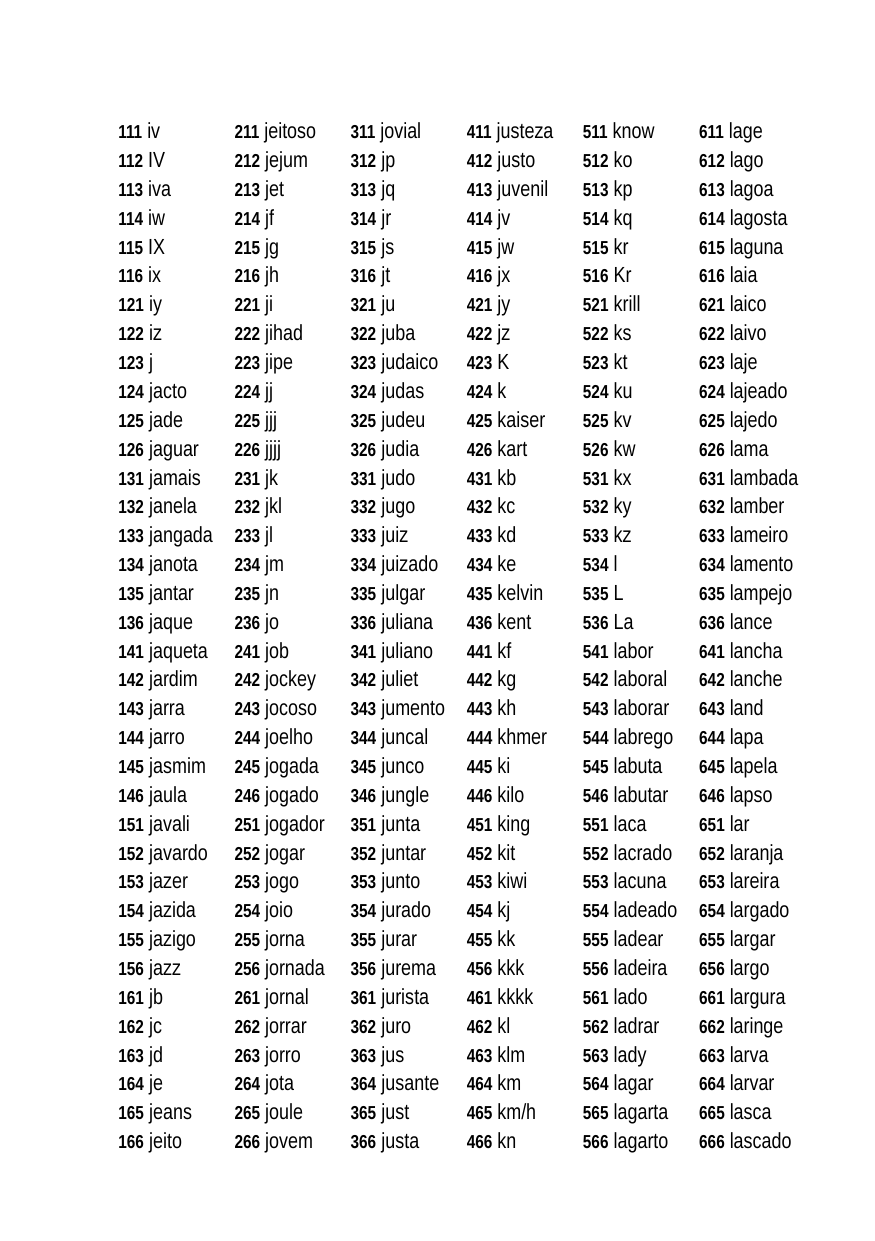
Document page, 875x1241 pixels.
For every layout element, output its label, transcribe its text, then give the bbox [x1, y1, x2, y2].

text 245 jogada [234, 753, 350, 778]
text 214 jf [234, 205, 350, 230]
text 131 jamais [118, 464, 234, 489]
text 163 jd [118, 1041, 234, 1067]
text 466 kn [467, 1128, 583, 1153]
text 226 jjjj [234, 436, 350, 461]
text 221 ji [234, 291, 350, 316]
text 212 jejum [234, 147, 350, 172]
text 661 largura [699, 984, 815, 1009]
text 336 juliana [350, 609, 467, 634]
text 165 jeans [118, 1099, 234, 1124]
text 655 largar [699, 926, 815, 951]
text 636 lance [699, 609, 815, 634]
text 552 lacrado [583, 839, 699, 864]
text 426 kart [467, 436, 583, 461]
text 421 jy [467, 291, 583, 316]
text 543 laborar [583, 695, 699, 720]
text 315 js [350, 233, 467, 259]
text 614 lagosta [699, 205, 815, 230]
text 361 jurista [350, 984, 467, 1009]
text 146 jaula [118, 782, 234, 807]
text 412 justo [467, 147, 583, 172]
text 152 javardo [118, 839, 234, 864]
text 535 L [583, 580, 699, 605]
text 635 lampejo [699, 580, 815, 605]
text 612 lago [699, 147, 815, 172]
text 122 iz [118, 320, 234, 345]
text 145 jasmim [118, 753, 234, 778]
text 255 jorna [234, 926, 350, 951]
text 522 ks [583, 320, 699, 345]
text 243 jocoso [234, 695, 350, 720]
text 112 IV [118, 147, 234, 172]
text 132 janela [118, 493, 234, 518]
text 514 kq [583, 205, 699, 230]
text 523 kt [583, 349, 699, 374]
text 663 larva [699, 1041, 815, 1067]
text 516 Kr [583, 262, 699, 287]
text 442 kg [467, 666, 583, 691]
text 641 lancha [699, 637, 815, 663]
text 232 jkl [234, 493, 350, 518]
text 211 jeitoso [234, 118, 350, 143]
text 242 jockey [234, 666, 350, 691]
text 246 jogado [234, 782, 350, 807]
text 634 lamento [699, 551, 815, 576]
text 222 jihad [234, 320, 350, 345]
text 626 lama [699, 436, 815, 461]
text 546 labutar [583, 782, 699, 807]
text 515 kr [583, 233, 699, 259]
text 143 jarra [118, 695, 234, 720]
text 155 jazigo [118, 926, 234, 951]
text 362 juro [350, 1013, 467, 1038]
text 662 laringe [699, 1013, 815, 1038]
text 565 lagarta [583, 1099, 699, 1124]
text 151 javali [118, 811, 234, 836]
text 411 justeza [467, 118, 583, 143]
text 551 laca [583, 811, 699, 836]
text 623 laje [699, 349, 815, 374]
text 625 lajedo [699, 407, 815, 432]
text 653 lareira [699, 868, 815, 893]
text 462 kl [467, 1013, 583, 1038]
text 324 judas [350, 378, 467, 403]
text 525 kv [583, 407, 699, 432]
text 666 lascado [699, 1128, 815, 1153]
text 153 jazer [118, 868, 234, 893]
text 416 jx [467, 262, 583, 287]
text 125 jade [118, 407, 234, 432]
text 456 kkk [467, 955, 583, 980]
text 513 kp [583, 176, 699, 201]
text 366 justa [350, 1128, 467, 1153]
text 115 IX [118, 233, 234, 259]
text 454 kj [467, 897, 583, 922]
text 524 ku [583, 378, 699, 403]
text 142 jardim [118, 666, 234, 691]
text 531 kx [583, 464, 699, 489]
text 313 jq [350, 176, 467, 201]
text 435 kelvin [467, 580, 583, 605]
text 536 La [583, 609, 699, 634]
text 632 lamber [699, 493, 815, 518]
text 463 klm [467, 1041, 583, 1067]
text 261 jornal [234, 984, 350, 1009]
text 464 km [467, 1070, 583, 1095]
text 455 kk [467, 926, 583, 951]
text 436 kent [467, 609, 583, 634]
text 521 krill [583, 291, 699, 316]
text 344 juncal [350, 724, 467, 749]
text 534 l [583, 551, 699, 576]
text 256 jornada [234, 955, 350, 980]
text 423 K [467, 349, 583, 374]
text 422 jz [467, 320, 583, 345]
text 511 know [583, 118, 699, 143]
text 114 iw [118, 205, 234, 230]
text 113 iva [118, 176, 234, 201]
text 235 jn [234, 580, 350, 605]
text 545 labuta [583, 753, 699, 778]
text 251 jogador [234, 811, 350, 836]
text 333 juiz [350, 522, 467, 547]
text 264 jota [234, 1070, 350, 1095]
text 633 lameiro [699, 522, 815, 547]
text 555 ladear [583, 926, 699, 951]
text 353 junto [350, 868, 467, 893]
text 553 lacuna [583, 868, 699, 893]
text 654 largado [699, 897, 815, 922]
text 544 labrego [583, 724, 699, 749]
text 141 jaqueta [118, 637, 234, 663]
text 651 lar [699, 811, 815, 836]
text 452 kit [467, 839, 583, 864]
text 215 jg [234, 233, 350, 259]
text 354 jurado [350, 897, 467, 922]
text 415 jw [467, 233, 583, 259]
text 563 lady [583, 1041, 699, 1067]
text 652 laranja [699, 839, 815, 864]
text 126 jaguar [118, 436, 234, 461]
text 363 jus [350, 1041, 467, 1067]
text 556 ladeira [583, 955, 699, 980]
text 542 laboral [583, 666, 699, 691]
text 631 lambada [699, 464, 815, 489]
text 445 ki [467, 753, 583, 778]
text 144 jarro [118, 724, 234, 749]
text 323 judaico [350, 349, 467, 374]
text 533 kz [583, 522, 699, 547]
text 342 juliet [350, 666, 467, 691]
text 425 kaiser [467, 407, 583, 432]
text 314 jr [350, 205, 467, 230]
text 223 jipe [234, 349, 350, 374]
text 453 kiwi [467, 868, 583, 893]
text 224 jj [234, 378, 350, 403]
text 566 lagarto [583, 1128, 699, 1153]
text 621 laico [699, 291, 815, 316]
text 316 jt [350, 262, 467, 287]
text 646 lapso [699, 782, 815, 807]
text 262 jorrar [234, 1013, 350, 1038]
text 451 king [467, 811, 583, 836]
text 561 lado [583, 984, 699, 1009]
text 613 lagoa [699, 176, 815, 201]
text 554 ladeado [583, 897, 699, 922]
text 431 kb [467, 464, 583, 489]
text 355 jurar [350, 926, 467, 951]
text 312 jp [350, 147, 467, 172]
text 322 juba [350, 320, 467, 345]
text 644 lapa [699, 724, 815, 749]
text 161 jb [118, 984, 234, 1009]
text 645 lapela [699, 753, 815, 778]
text 136 jaque [118, 609, 234, 634]
text 541 labor [583, 637, 699, 663]
text 443 kh [467, 695, 583, 720]
text 615 laguna [699, 233, 815, 259]
text 642 lanche [699, 666, 815, 691]
text 231 jk [234, 464, 350, 489]
text 325 judeu [350, 407, 467, 432]
text 665 lasca [699, 1099, 815, 1124]
text 433 kd [467, 522, 583, 547]
text 156 jazz [118, 955, 234, 980]
text 111 iv [118, 118, 234, 143]
text 241 job [234, 637, 350, 663]
text 331 judo [350, 464, 467, 489]
text 432 kc [467, 493, 583, 518]
text 124 jacto [118, 378, 234, 403]
text 265 joule [234, 1099, 350, 1124]
text 123 j [118, 349, 234, 374]
text 326 judia [350, 436, 467, 461]
text 352 juntar [350, 839, 467, 864]
text 564 lagar [583, 1070, 699, 1095]
text 461 kkkk [467, 984, 583, 1009]
text 332 jugo [350, 493, 467, 518]
text 616 laia [699, 262, 815, 287]
text 351 junta [350, 811, 467, 836]
text 254 joio [234, 897, 350, 922]
text 252 jogar [234, 839, 350, 864]
text 311 jovial [350, 118, 467, 143]
text 345 junco [350, 753, 467, 778]
text 414 jv [467, 205, 583, 230]
text 166 jeito [118, 1128, 234, 1153]
text 424 k [467, 378, 583, 403]
text 624 lajeado [699, 378, 815, 403]
text 162 jc [118, 1013, 234, 1038]
text 216 jh [234, 262, 350, 287]
text 154 jazida [118, 897, 234, 922]
text 526 kw [583, 436, 699, 461]
text 656 largo [699, 955, 815, 980]
text 253 jogo [234, 868, 350, 893]
text 611 lage [699, 118, 815, 143]
text 562 ladrar [583, 1013, 699, 1038]
text 664 larvar [699, 1070, 815, 1095]
text 263 jorro [234, 1041, 350, 1067]
text 356 jurema [350, 955, 467, 980]
text 121 iy [118, 291, 234, 316]
text 346 jungle [350, 782, 467, 807]
text 135 jantar [118, 580, 234, 605]
text 244 joelho [234, 724, 350, 749]
text 335 julgar [350, 580, 467, 605]
text 434 ke [467, 551, 583, 576]
text 343 jumento [350, 695, 467, 720]
text 364 jusante [350, 1070, 467, 1095]
text 334 juizado [350, 551, 467, 576]
text 643 land [699, 695, 815, 720]
text 622 laivo [699, 320, 815, 345]
text 365 just [350, 1099, 467, 1124]
text 233 jl [234, 522, 350, 547]
text 116 ix [118, 262, 234, 287]
text 133 jangada [118, 522, 234, 547]
text 225 jjj [234, 407, 350, 432]
text 236 jo [234, 609, 350, 634]
text 532 ky [583, 493, 699, 518]
text 213 jet [234, 176, 350, 201]
text 441 kf [467, 637, 583, 663]
text 512 ko [583, 147, 699, 172]
text 134 janota [118, 551, 234, 576]
text 446 kilo [467, 782, 583, 807]
text 321 ju [350, 291, 467, 316]
text 164 je [118, 1070, 234, 1095]
text 444 khmer [467, 724, 583, 749]
text 465 km/h [467, 1099, 583, 1124]
text 266 jovem [234, 1128, 350, 1153]
text 413 juvenil [467, 176, 583, 201]
text 234 jm [234, 551, 350, 576]
text 341 juliano [350, 637, 467, 663]
